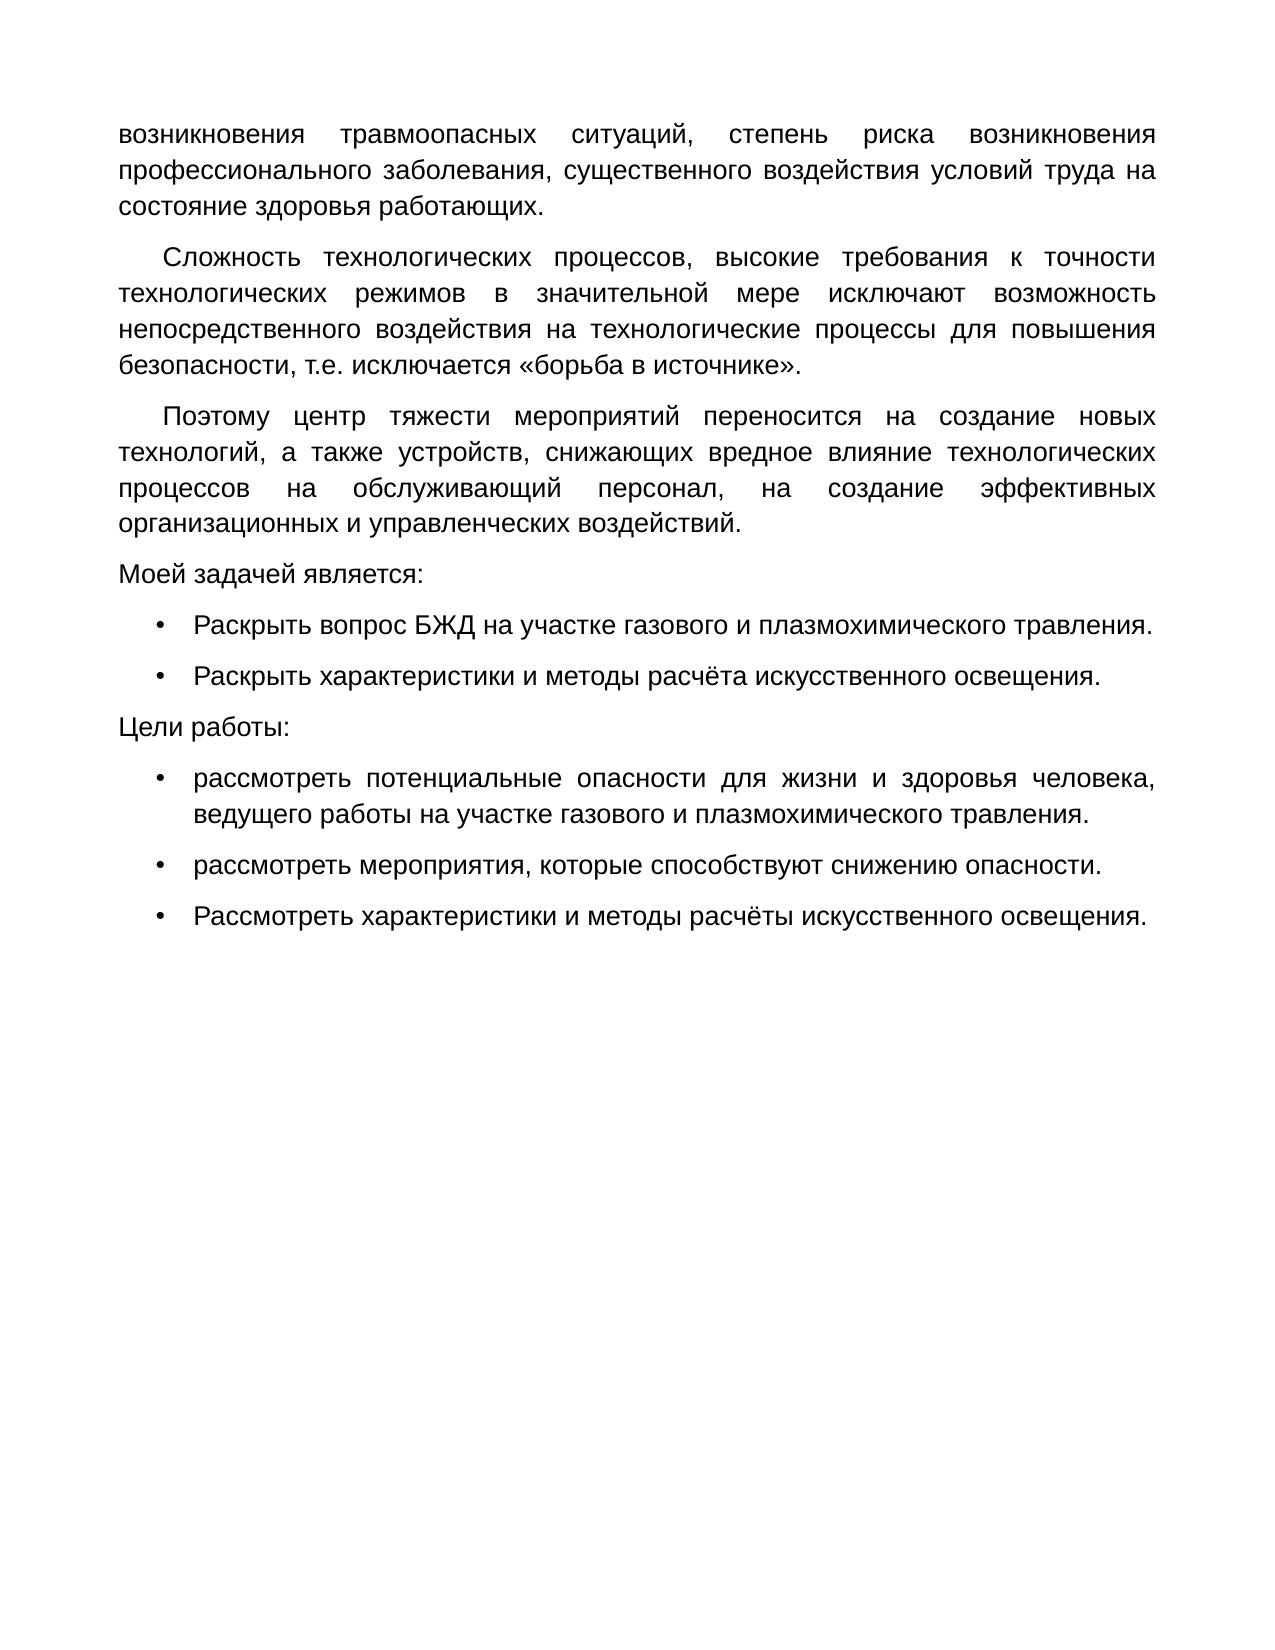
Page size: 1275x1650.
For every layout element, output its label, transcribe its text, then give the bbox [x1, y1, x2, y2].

text Цели работы: [118, 711, 1157, 743]
list Раскрыть вопрос БЖД на участке газового и плазмохимического травления. [156, 609, 1157, 641]
list Раскрыть характеристики и методы расчёта искусственного освещения. [156, 660, 1157, 692]
text возникновения травмоопасных ситуаций, степень риска возникновения профессионального заболевания, существенного воздействия условий труда на состояние здоровья работающих. [118, 118, 1157, 221]
list рассмотреть потенциальные опасности для жизни и здоровья человека, ведущего работы на участке газового и плазмохимического травления. [156, 762, 1157, 830]
list Рассмотреть характеристики и методы расчёты искусственного освещения. [156, 900, 1157, 932]
text Поэтому центр тяжести мероприятий переносится на создание новых технологий, а также устройств, снижающих вредное влияние технологических процессов на обслуживающий персонал, на создание эффективных организационных и управленческих воздействий. [118, 400, 1157, 539]
list рассмотреть мероприятия, которые способствуют снижению опасности. [156, 849, 1157, 881]
text Сложность технологических процессов, высокие требования к точности технологических режимов в значительной мере исключают возможность непосредственного воздействия на технологические процессы для повышения безопасности, т.е. исключается «борьба в источнике». [118, 241, 1157, 380]
text Моей задачей является: [118, 558, 1157, 590]
